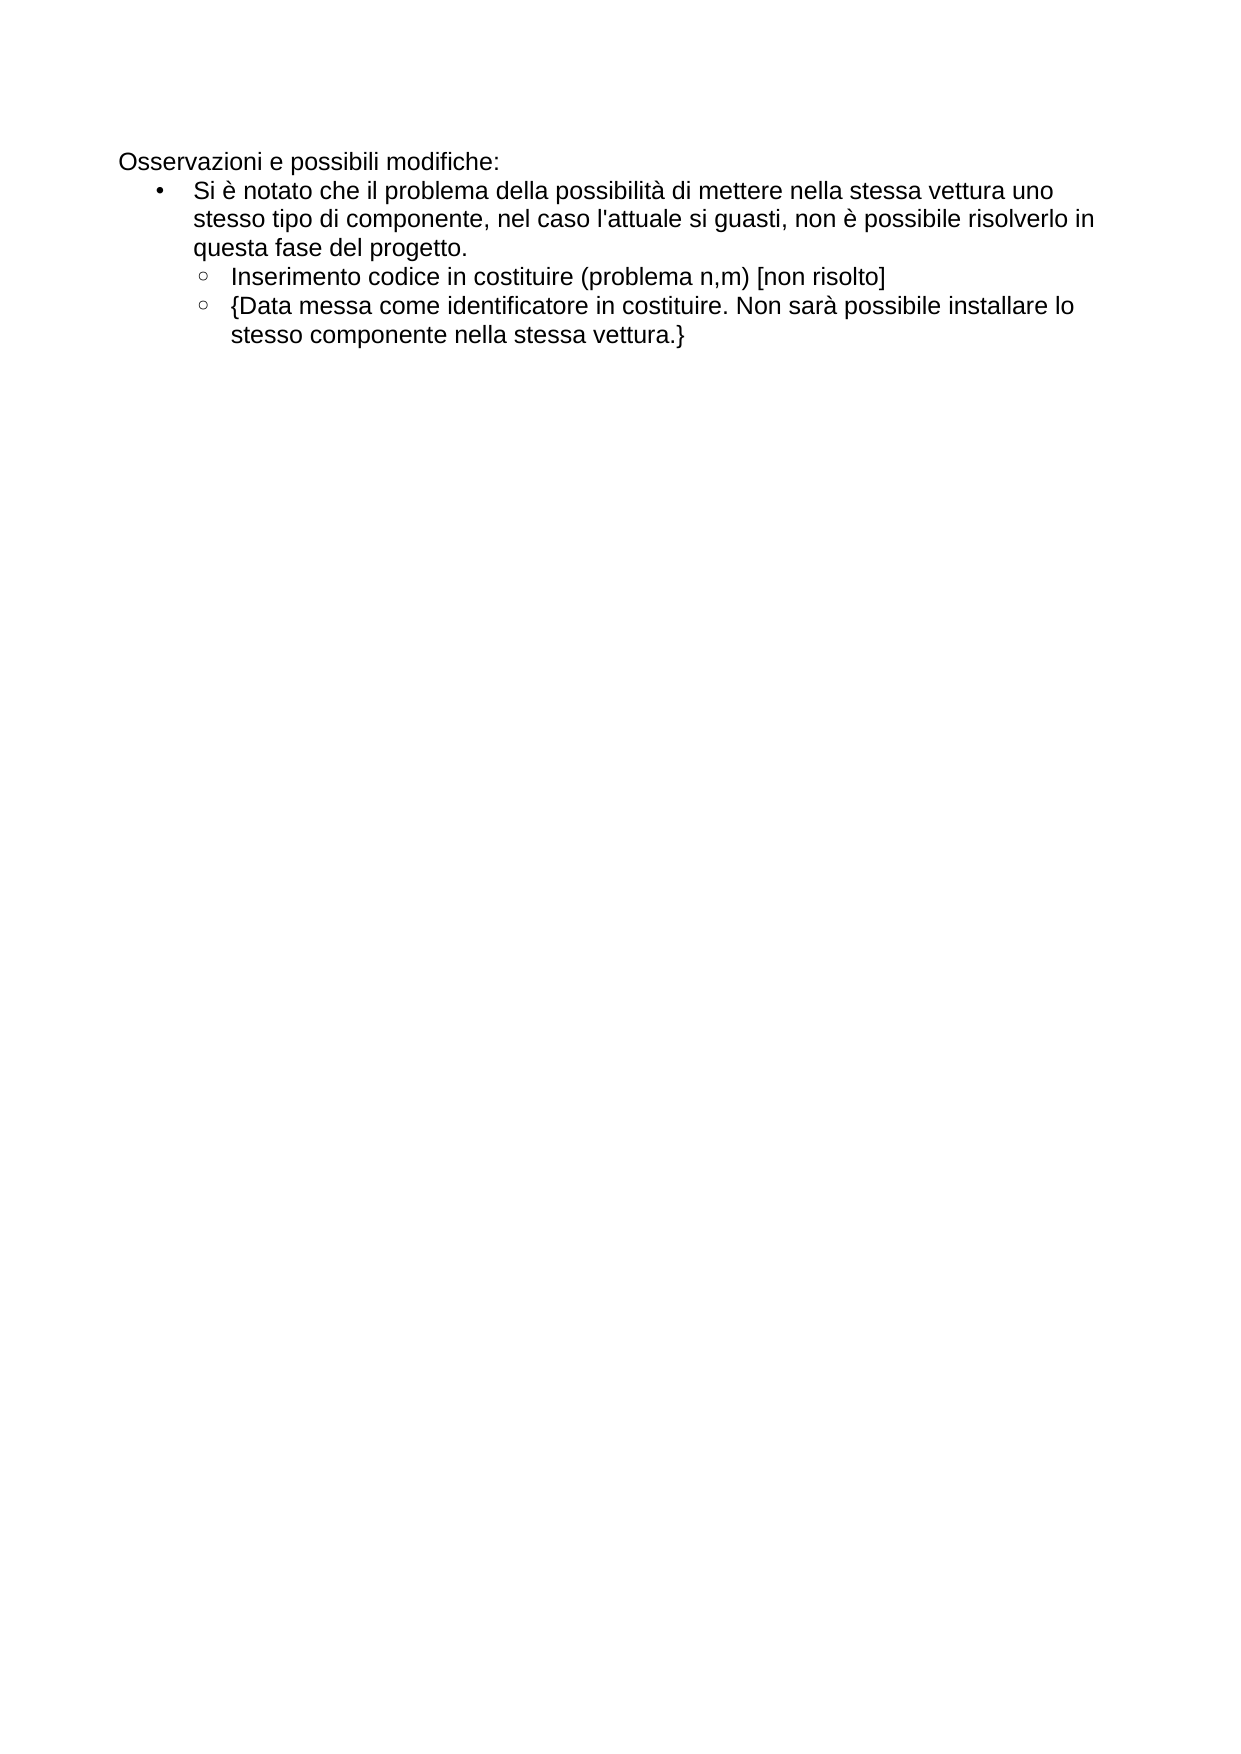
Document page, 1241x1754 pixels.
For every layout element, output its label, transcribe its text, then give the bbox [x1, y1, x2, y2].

list Inserimento codice in costituire (problema n,m) [non risolto] [193, 262, 1122, 291]
text Osservazioni e possibili modifiche: [118, 147, 1122, 176]
list {Data messa come identificatore in costituire. Non sarà possibile installare lo stesso componente nella stessa vettura.} [193, 291, 1122, 348]
list Si è notato che il problema della possibilità di mettere nella stessa vettura uno stesso tipo di componente, nel caso l'attuale si guasti, non è possibile risolverlo in questa fase del progetto. [156, 176, 1122, 262]
